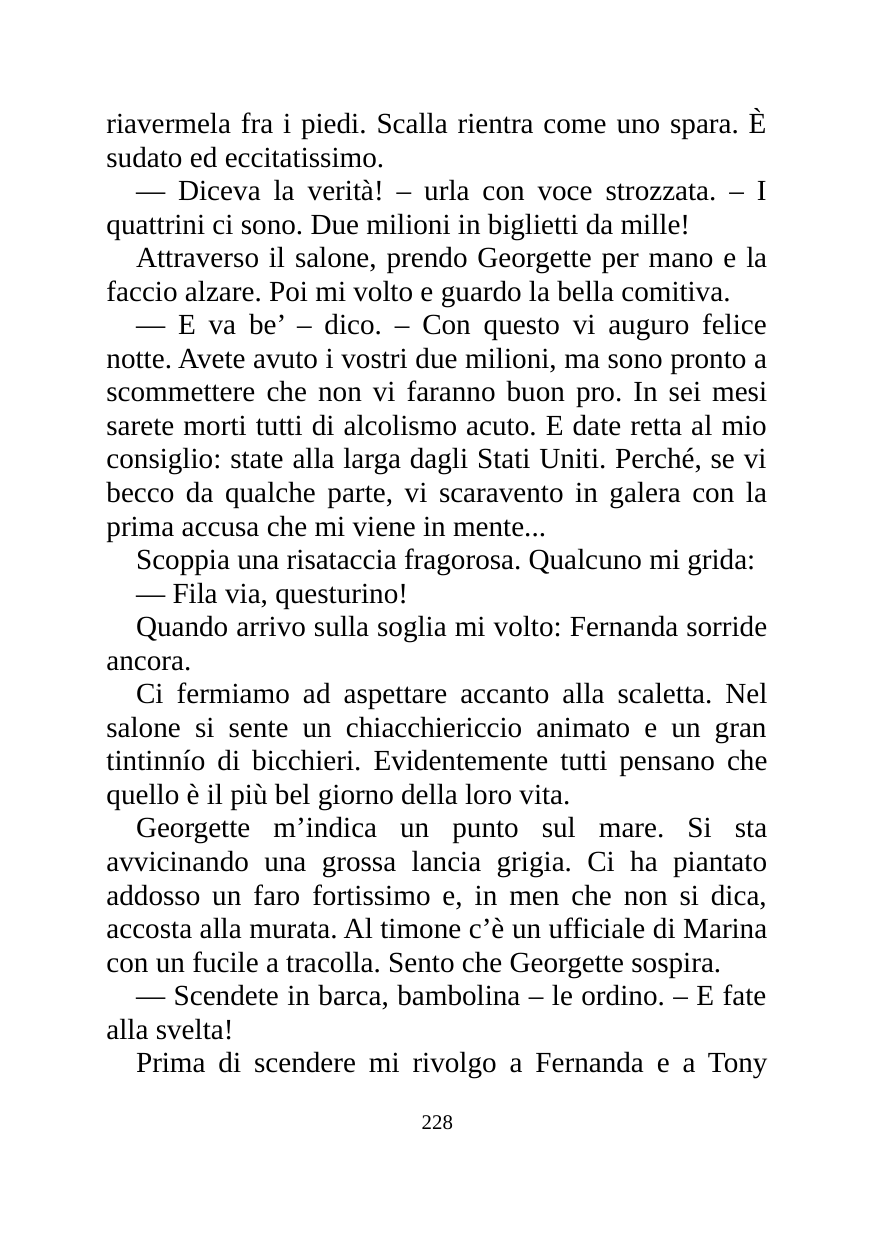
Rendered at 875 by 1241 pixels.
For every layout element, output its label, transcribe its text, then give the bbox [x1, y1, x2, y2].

text riavermela fra i piedi. Scalla rientra come uno spara. È sudato ed eccitatissimo. [106, 106, 768, 173]
text Ci fermiamo ad aspettare accanto alla scaletta. Nel salone si sente un chiacchiericcio animato e un gran tintinnío di bicchieri. Evidentemente tutti pensano che quello è il più bel giorno della loro vita. [106, 676, 768, 811]
text Prima di scendere mi rivolgo a Fernanda e a Tony [106, 1045, 768, 1079]
text — E va be’ – dico. – Con questo vi auguro felice notte. Avete avuto i vostri due milioni, ma sono pronto a scommettere che non vi faranno buon pro. In sei mesi sarete morti tutti di alcolismo acuto. E date retta al mio consiglio: state alla larga dagli Stati Uniti. Perché, se vi becco da qualche parte, vi scaravento in galera con la prima accusa che mi viene in mente... [106, 307, 768, 542]
text Attraverso il salone, prendo Georgette per mano e la faccio alzare. Poi mi volto e guardo la bella comitiva. [106, 240, 768, 307]
text Scoppia una risataccia fragorosa. Qualcuno mi grida: [106, 542, 768, 576]
text — Diceva la verità! – urla con voce strozzata. – I quattrini ci sono. Due milioni in biglietti da mille! [106, 173, 768, 240]
text — Fila via, questurino! [106, 576, 768, 609]
text Quando arrivo sulla soglia mi volto: Fernanda sorride ancora. [106, 609, 768, 676]
text — Scendete in barca, bambolina – le ordino. – E fate alla svelta! [106, 978, 768, 1045]
text Georgette m’indica un punto sul mare. Si sta avvicinando una grossa lancia grigia. Ci ha piantato addosso un faro fortissimo e, in men che non si dica, accosta alla murata. Al timone c’è un ufficiale di Marina con un fucile a tracolla. Sento che Georgette sospira. [106, 811, 768, 978]
